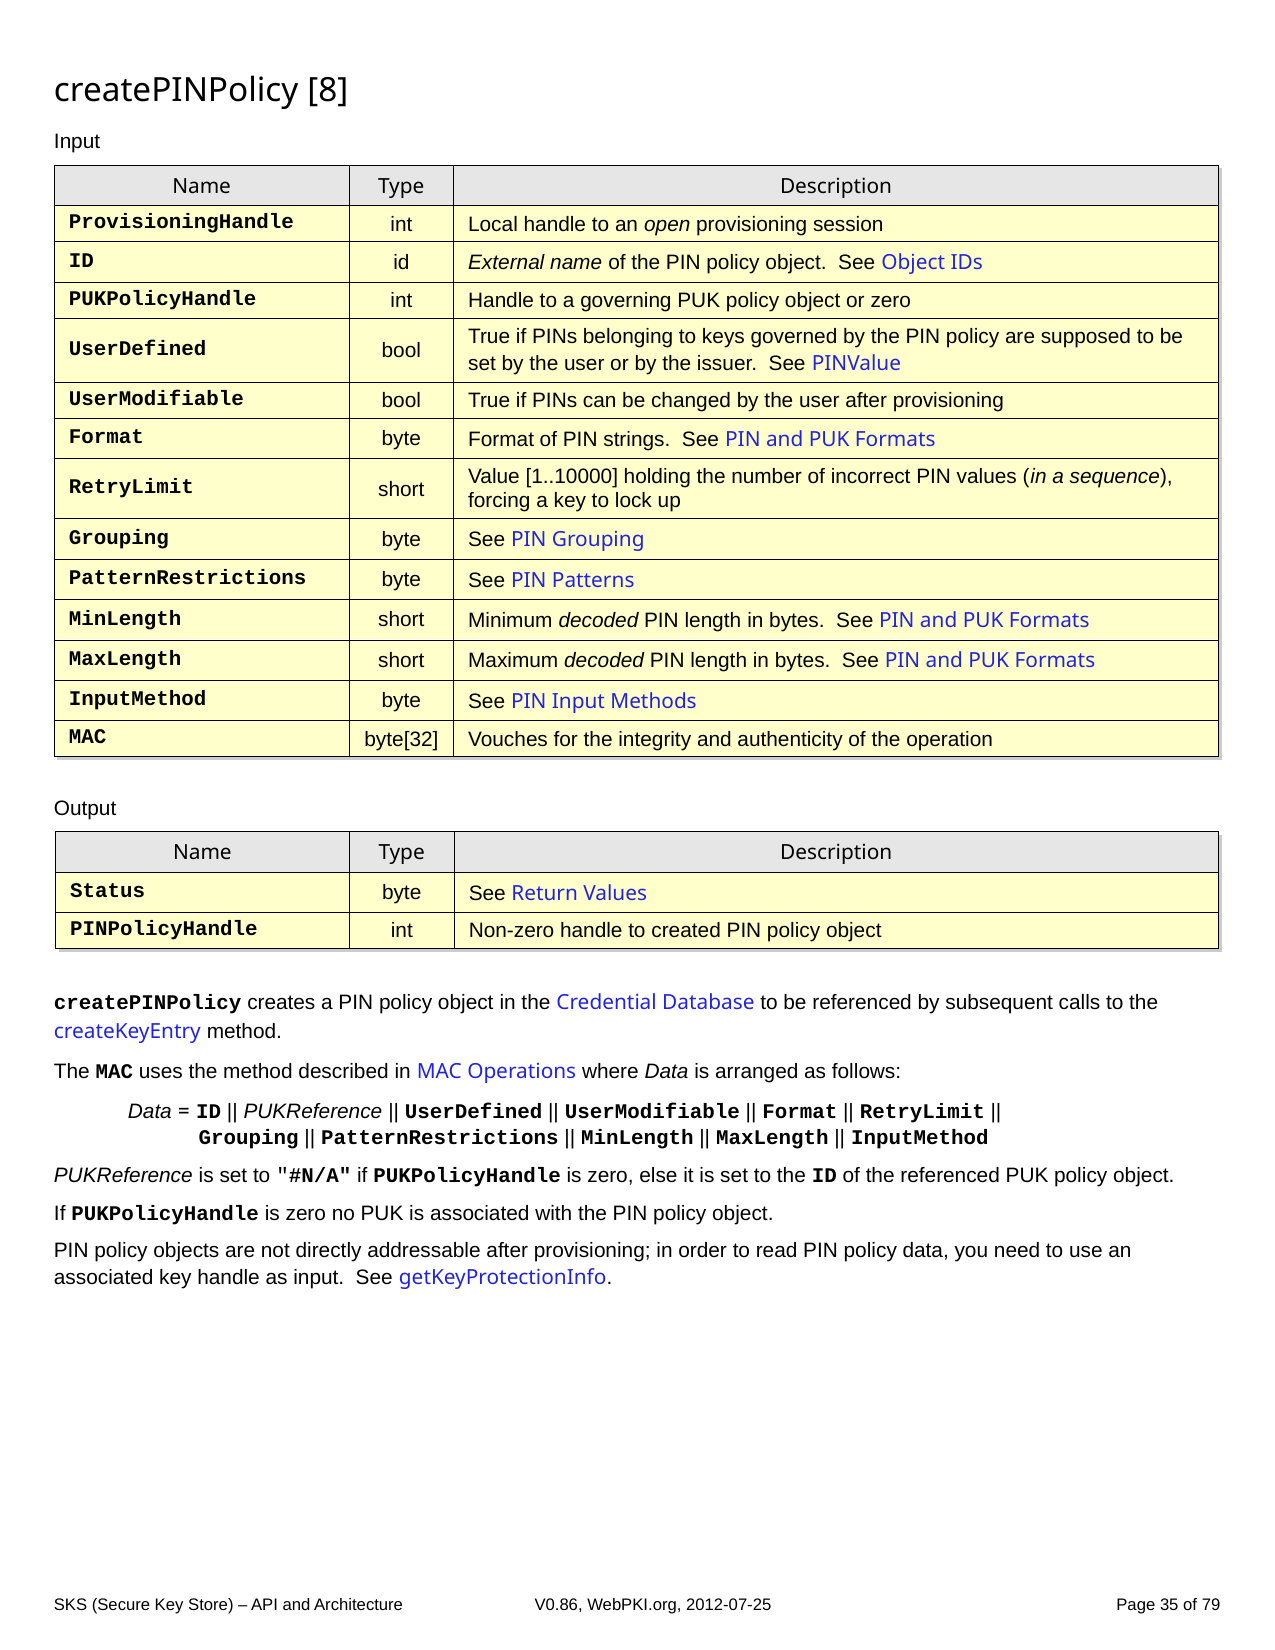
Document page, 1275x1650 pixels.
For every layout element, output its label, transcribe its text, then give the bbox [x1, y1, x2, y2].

table_cell ProvisioningHandle [55, 206, 349, 241]
text createPINPolicy creates a PIN policy object in the Credential Database to be referenced by subsequent calls to the createKeyEntry method. [54, 987, 1221, 1044]
text Output [54, 796, 1221, 819]
table_cell See PIN Input Methods [454, 681, 1218, 720]
table_cell MaxLength [55, 641, 349, 680]
table_header Name [56, 832, 349, 872]
table_cell int [350, 283, 453, 318]
table_cell int [350, 206, 453, 241]
table_cell PatternRestrictions [55, 560, 349, 599]
table_header Description [455, 832, 1218, 872]
table_cell True if PINs belonging to keys governed by the PIN policy are supposed to be set by the user or by the issuer. See PINValue [454, 319, 1218, 382]
table_cell MAC [55, 721, 349, 756]
table_cell InputMethod [55, 681, 349, 720]
table_cell PINPolicyHandle [56, 913, 349, 948]
table_header Type [350, 166, 453, 205]
table_cell bool [350, 319, 453, 382]
table_cell byte [350, 519, 453, 559]
table_cell Grouping [55, 519, 349, 559]
table_cell short [350, 459, 453, 518]
text If PUKPolicyHandle is zero no PUK is associated with the PIN policy object. [54, 1200, 1221, 1226]
table_cell Format of PIN strings. See PIN and PUK Formats [454, 419, 1218, 458]
table_cell Maximum decoded PIN length in bytes. See PIN and PUK Formats [454, 641, 1218, 680]
table_cell See Return Values [455, 873, 1218, 912]
table_cell Value [1..10000] holding the number of incorrect PIN values (in a sequence), forcing a key to lock up [454, 459, 1218, 518]
table_cell True if PINs can be changed by the user after provisioning [454, 383, 1218, 418]
table_cell See PIN Grouping [454, 519, 1218, 559]
text The MAC uses the method described in MAC Operations where Data is arranged as follows: [54, 1056, 1221, 1085]
table_cell byte [350, 560, 453, 599]
table_cell short [350, 600, 453, 639]
table_cell byte [350, 419, 453, 458]
table_cell PUKPolicyHandle [55, 283, 349, 318]
table_cell bool [350, 383, 453, 418]
table_cell id [350, 242, 453, 282]
text Input [54, 129, 1221, 153]
table_cell RetryLimit [55, 459, 349, 518]
table_cell Format [55, 419, 349, 458]
text Data = ID || PUKReference || UserDefined || UserModifiable || Format || RetryLimit || Grouping || PatternRestrictions || MinLength || MaxLength || InputMethod [54, 1097, 1221, 1151]
table_cell UserModifiable [55, 383, 349, 418]
table_header Description [454, 166, 1218, 205]
subtitle createPINPolicy [8] [54, 66, 1221, 111]
table_cell UserDefined [55, 319, 349, 382]
table_cell byte [350, 873, 454, 912]
table_cell byte⁮[32] [350, 721, 453, 756]
table_cell byte [350, 681, 453, 720]
table_cell See PIN Patterns [454, 560, 1218, 599]
table_cell Non-zero handle to created PIN policy object [455, 913, 1218, 948]
table_cell int [350, 913, 454, 948]
table_cell Minimum decoded PIN length in bytes. See PIN and PUK Formats [454, 600, 1218, 639]
table_cell MinLength [55, 600, 349, 639]
table_header Name [55, 166, 349, 205]
table_cell ID [55, 242, 349, 282]
text PIN policy objects are not directly addressable after provisioning; in order to read PIN policy data, you need to use an associated key handle as input. See getKeyProtectionInfo. [54, 1238, 1221, 1290]
text PUKReference is set to "#N/A" if PUKPolicyHandle is zero, else it is set to the ID of the referenced PUK policy object. [54, 1163, 1221, 1188]
table_cell Local handle to an open provisioning session [454, 206, 1218, 241]
table_cell Handle to a governing PUK policy object or zero [454, 283, 1218, 318]
table_cell short [350, 641, 453, 680]
table_cell Vouches for the integrity and authenticity of the operation [454, 721, 1218, 756]
table_cell Status [56, 873, 349, 912]
table_header Type [350, 832, 454, 872]
table_cell External name of the PIN policy object. See Object IDs [454, 242, 1218, 282]
